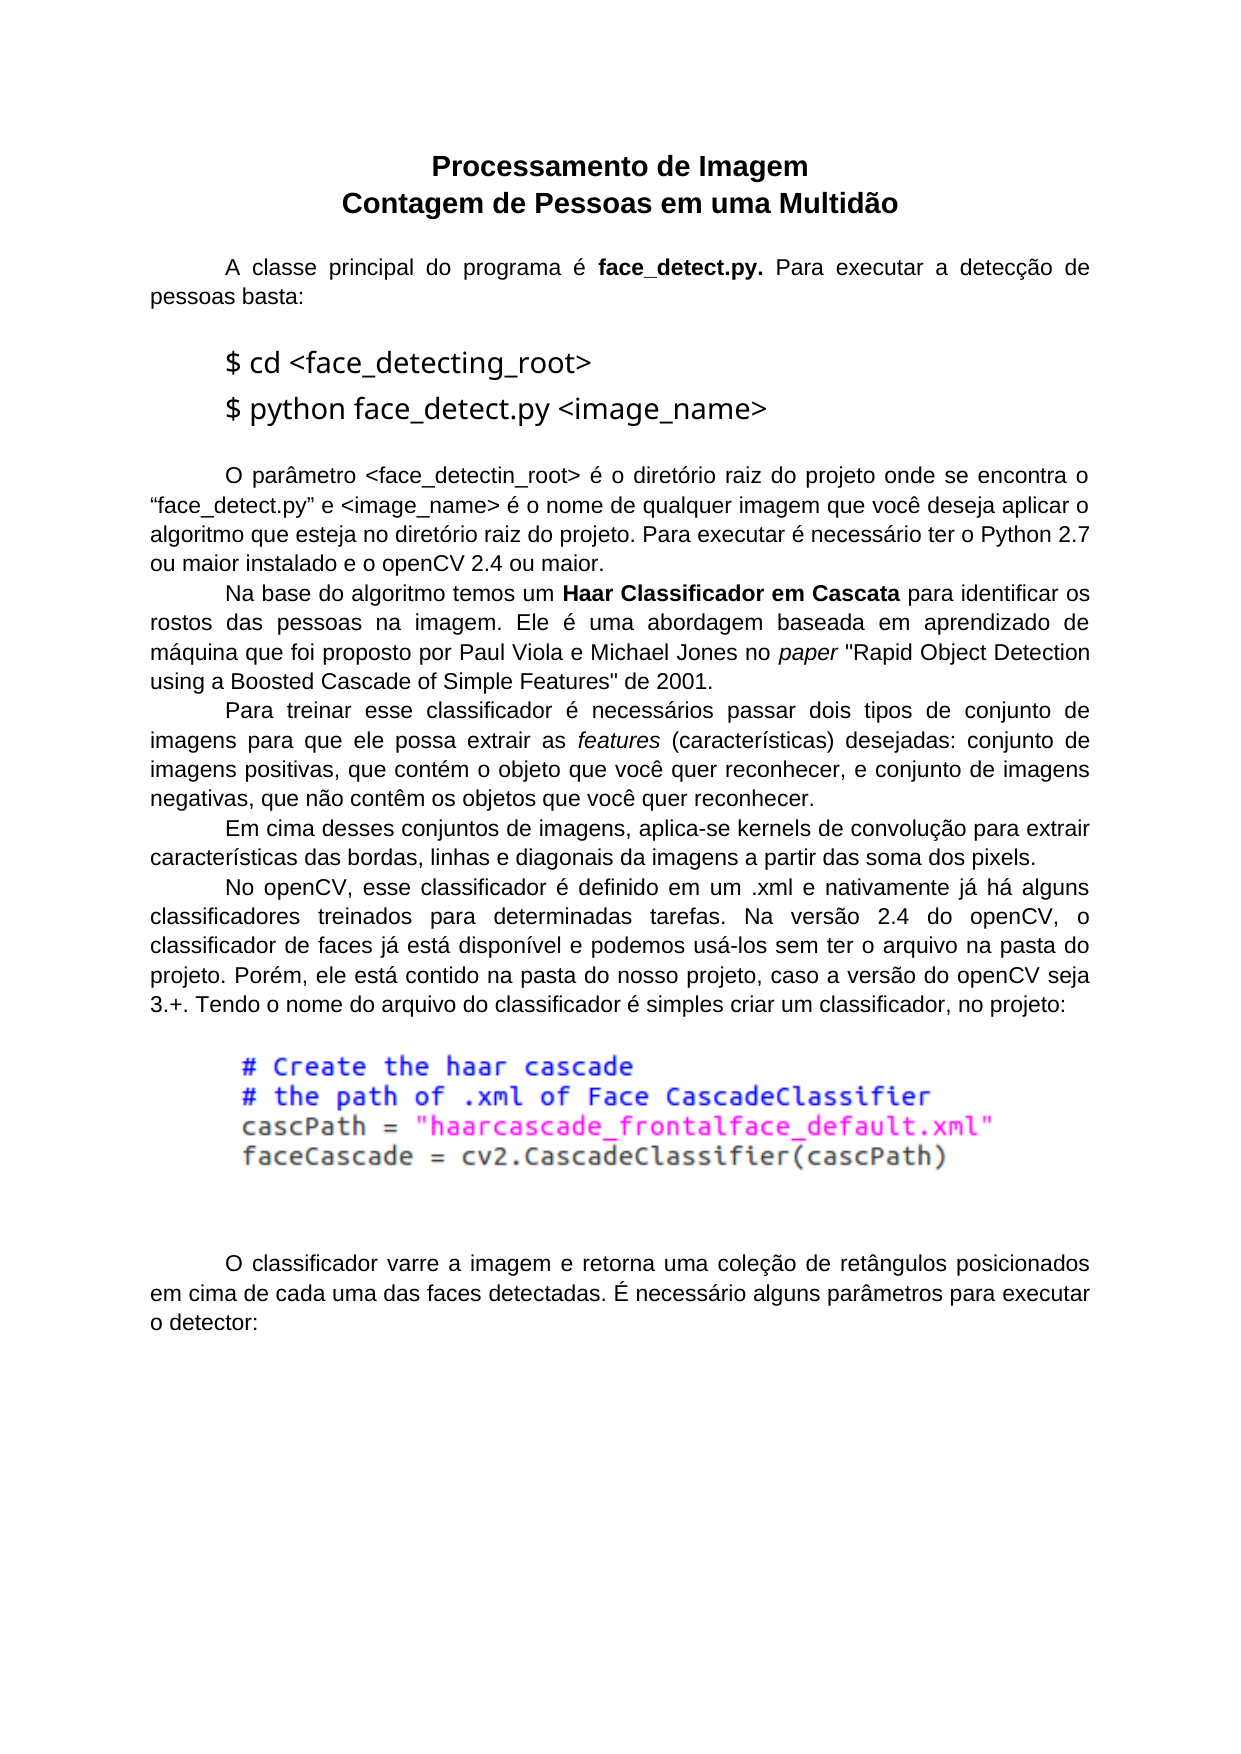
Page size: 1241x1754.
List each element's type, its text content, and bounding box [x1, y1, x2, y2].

text Em cima desses conjuntos de imagens, aplica-se kernels de convolução para extrair características das bordas, linhas e diagonais da imagens a partir das soma dos pixels. [150, 815, 1091, 870]
picture [234, 1039, 302, 1200]
text $ cd <face_detecting_root> [225, 342, 1091, 382]
text No openCV, esse classificador é definido em um .xml e nativamente já há alguns classificadores treinados para determinadas tarefas. Na versão 2.4 do openCV, o classificador de faces já está disponível e podemos usá-los sem ter o arquivo na pasta do projeto. Porém, ele está contido na pasta do nosso projeto, caso a versão do openCV seja 3.+. Tendo o nome do arquivo do classificador é simples criar um classificador, no projeto: [150, 874, 1091, 1017]
text $ python face_detect.py <image_name> [225, 388, 1091, 428]
text Contagem de Pessoas em uma Multidão [150, 187, 1091, 220]
text Na base do algoritmo temos um Haar Classificador em Cascata para identificar os rostos das pessoas na imagem. Ele é uma abordagem baseada em aprendizado de máquina que foi proposto por Paul Viola e Michael Jones no paper "Rapid Object Detection using a Boosted Cascade of Simple Features" de 2001. [150, 580, 1091, 694]
text Processamento de Imagem [150, 150, 1091, 183]
text O parâmetro <face_detectin_root> é o diretório raiz do projeto onde se encontra o “face_detect.py” e <image_name> é o nome de qualquer imagem que você deseja aplicar o algoritmo que esteja no diretório raiz do projeto. Para executar é necessário ter o Python 2.7 ou maior instalado e o openCV 2.4 ou maior. [150, 463, 1091, 577]
text A classe principal do programa é face_detect.py. Para executar a detecção de pessoas basta: [150, 254, 1091, 309]
text O classificador varre a imagem e retorna uma coleção de retângulos posicionados em cima de cada uma das faces detectadas. É necessário alguns parâmetros para executar o detector: [150, 1251, 1091, 1335]
text Para treinar esse classificador é necessários passar dois tipos de conjunto de imagens para que ele possa extrair as features (características) desejadas: conjunto de imagens positivas, que contém o objeto que você quer reconhecer, e conjunto de imagens negativas, que não contêm os objetos que você quer reconhecer. [150, 698, 1091, 812]
